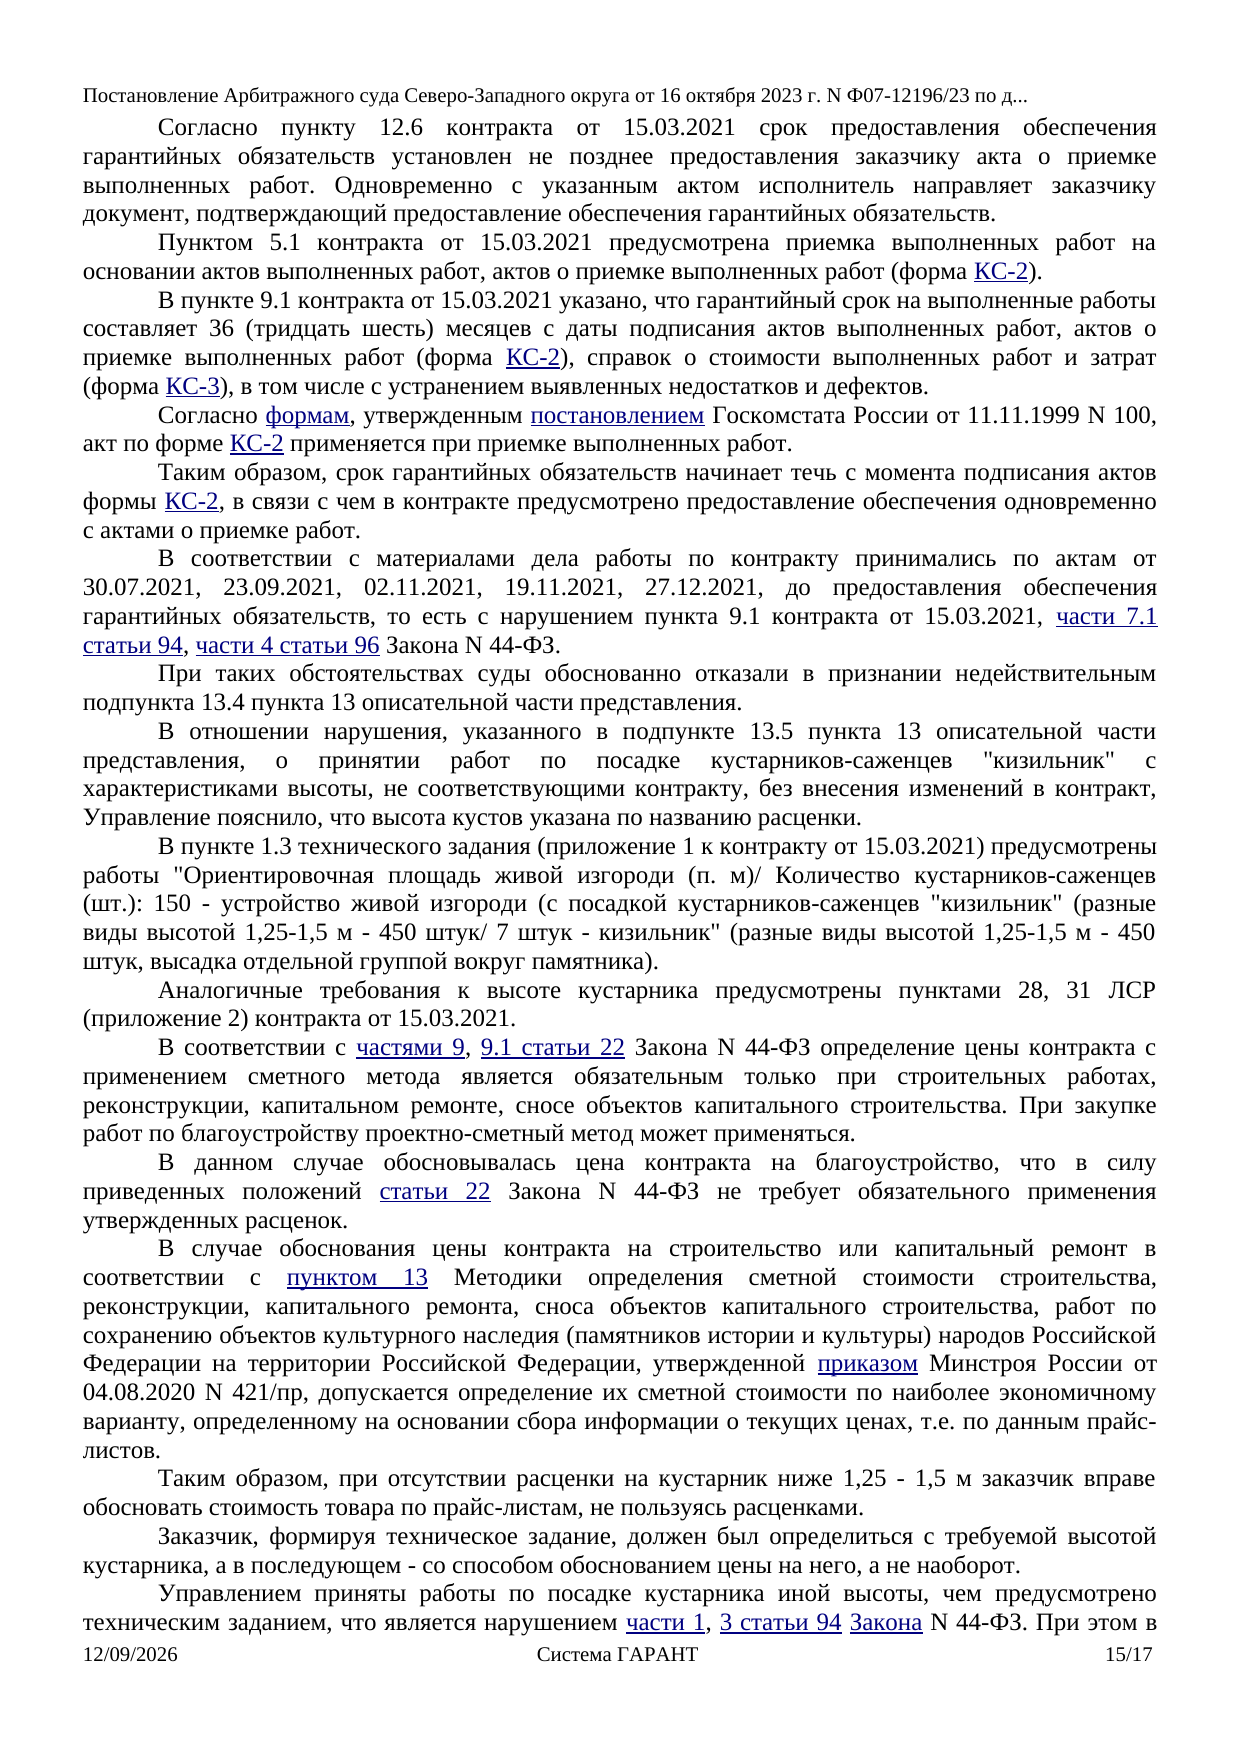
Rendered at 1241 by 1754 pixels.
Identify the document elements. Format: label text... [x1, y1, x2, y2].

text Согласно формам, утвержденным постановлением Госкомстата России от 11.11.1999 N 100, акт по форме КС-2 применяется при приемке выполненных работ. [83, 400, 1157, 457]
text В соответствии с частями 9, 9.1 статьи 22 Закона N 44-ФЗ определение цены контракта с применением сметного метода является обязательным только при строительных работах, реконструкции, капитальном ремонте, сносе объектов капитального строительства. При закупке работ по благоустройству проектно-сметный метод может применяться. [83, 1032, 1157, 1147]
text Согласно пункту 12.6 контракта от 15.03.2021 срок предоставления обеспечения гарантийных обязательств установлен не позднее предоставления заказчику акта о приемке выполненных работ. Одновременно с указанным актом исполнитель направляет заказчику документ, подтверждающий предоставление обеспечения гарантийных обязательств. [83, 112, 1157, 227]
text Управлением приняты работы по посадке кустарника иной высоты, чем предусмотрено техническим заданием, что является нарушением части 1, 3 статьи 94 Закона N 44-ФЗ. При этом в [83, 1578, 1157, 1636]
text В отношении нарушения, указанного в подпункте 13.5 пункта 13 описательной части представления, о принятии работ по посадке кустарников-саженцев "кизильник" с характеристиками высоты, не соответствующими контракту, без внесения изменений в контракт, Управление пояснило, что высота кустов указана по названию расценки. [83, 716, 1157, 831]
text В случае обоснования цены контракта на строительство или капитальный ремонт в соответствии с пунктом 13 Методики определения сметной стоимости строительства, реконструкции, капитального ремонта, сноса объектов капитального строительства, работ по сохранению объектов культурного наследия (памятников истории и культуры) народов Российской Федерации на территории Российской Федерации, утвержденной приказом Минстроя России от 04.08.2020 N 421/пр, допускается определение их сметной стоимости по наиболее экономичному варианту, определенному на основании сбора информации о текущих ценах, т.е. по данным прайс-листов. [83, 1233, 1157, 1463]
text Таким образом, при отсутствии расценки на кустарник ниже 1,25 - 1,5 м заказчик вправе обосновать стоимость товара по прайс-листам, не пользуясь расценками. [83, 1463, 1157, 1521]
text Таким образом, срок гарантийных обязательств начинает течь с момента подписания актов формы КС-2, в связи с чем в контракте предусмотрено предоставление обеспечения одновременно с актами о приемке работ. [83, 457, 1157, 543]
text В пункте 9.1 контракта от 15.03.2021 указано, что гарантийный срок на выполненные работы составляет 36 (тридцать шесть) месяцев с даты подписания актов выполненных работ, актов о приемке выполненных работ (форма КС-2), справок о стоимости выполненных работ и затрат (форма КС-3), в том числе с устранением выявленных недостатков и дефектов. [83, 285, 1157, 400]
text Заказчик, формируя техническое задание, должен был определиться с требуемой высотой кустарника, а в последующем - со способом обоснованием цены на него, а не наоборот. [83, 1521, 1157, 1578]
text В пункте 1.3 технического задания (приложение 1 к контракту от 15.03.2021) предусмотрены работы "Ориентировочная площадь живой изгороди (п. м)/ Количество кустарников-саженцев (шт.): 150 - устройство живой изгороди (с посадкой кустарников-саженцев "кизильник" (разные виды высотой 1,25-1,5 м - 450 штук/ 7 штук - кизильник" (разные виды высотой 1,25-1,5 м - 450 штук, высадка отдельной группой вокруг памятника). [83, 831, 1157, 975]
text Аналогичные требования к высоте кустарника предусмотрены пунктами 28, 31 ЛСР (приложение 2) контракта от 15.03.2021. [83, 975, 1157, 1032]
text Пунктом 5.1 контракта от 15.03.2021 предусмотрена приемка выполненных работ на основании актов выполненных работ, актов о приемке выполненных работ (форма КС-2). [83, 227, 1157, 285]
text В данном случае обосновывалась цена контракта на благоустройство, что в силу приведенных положений статьи 22 Закона N 44-ФЗ не требует обязательного применения утвержденных расценок. [83, 1147, 1157, 1233]
text При таких обстоятельствах суды обоснованно отказали в признании недействительным подпункта 13.4 пункта 13 описательной части представления. [83, 658, 1157, 716]
text В соответствии с материалами дела работы по контракту принимались по актам от 30.07.2021, 23.09.2021, 02.11.2021, 19.11.2021, 27.12.2021, до предоставления обеспечения гарантийных обязательств, то есть с нарушением пункта 9.1 контракта от 15.03.2021, части 7.1 статьи 94, части 4 статьи 96 Закона N 44-ФЗ. [83, 543, 1157, 658]
